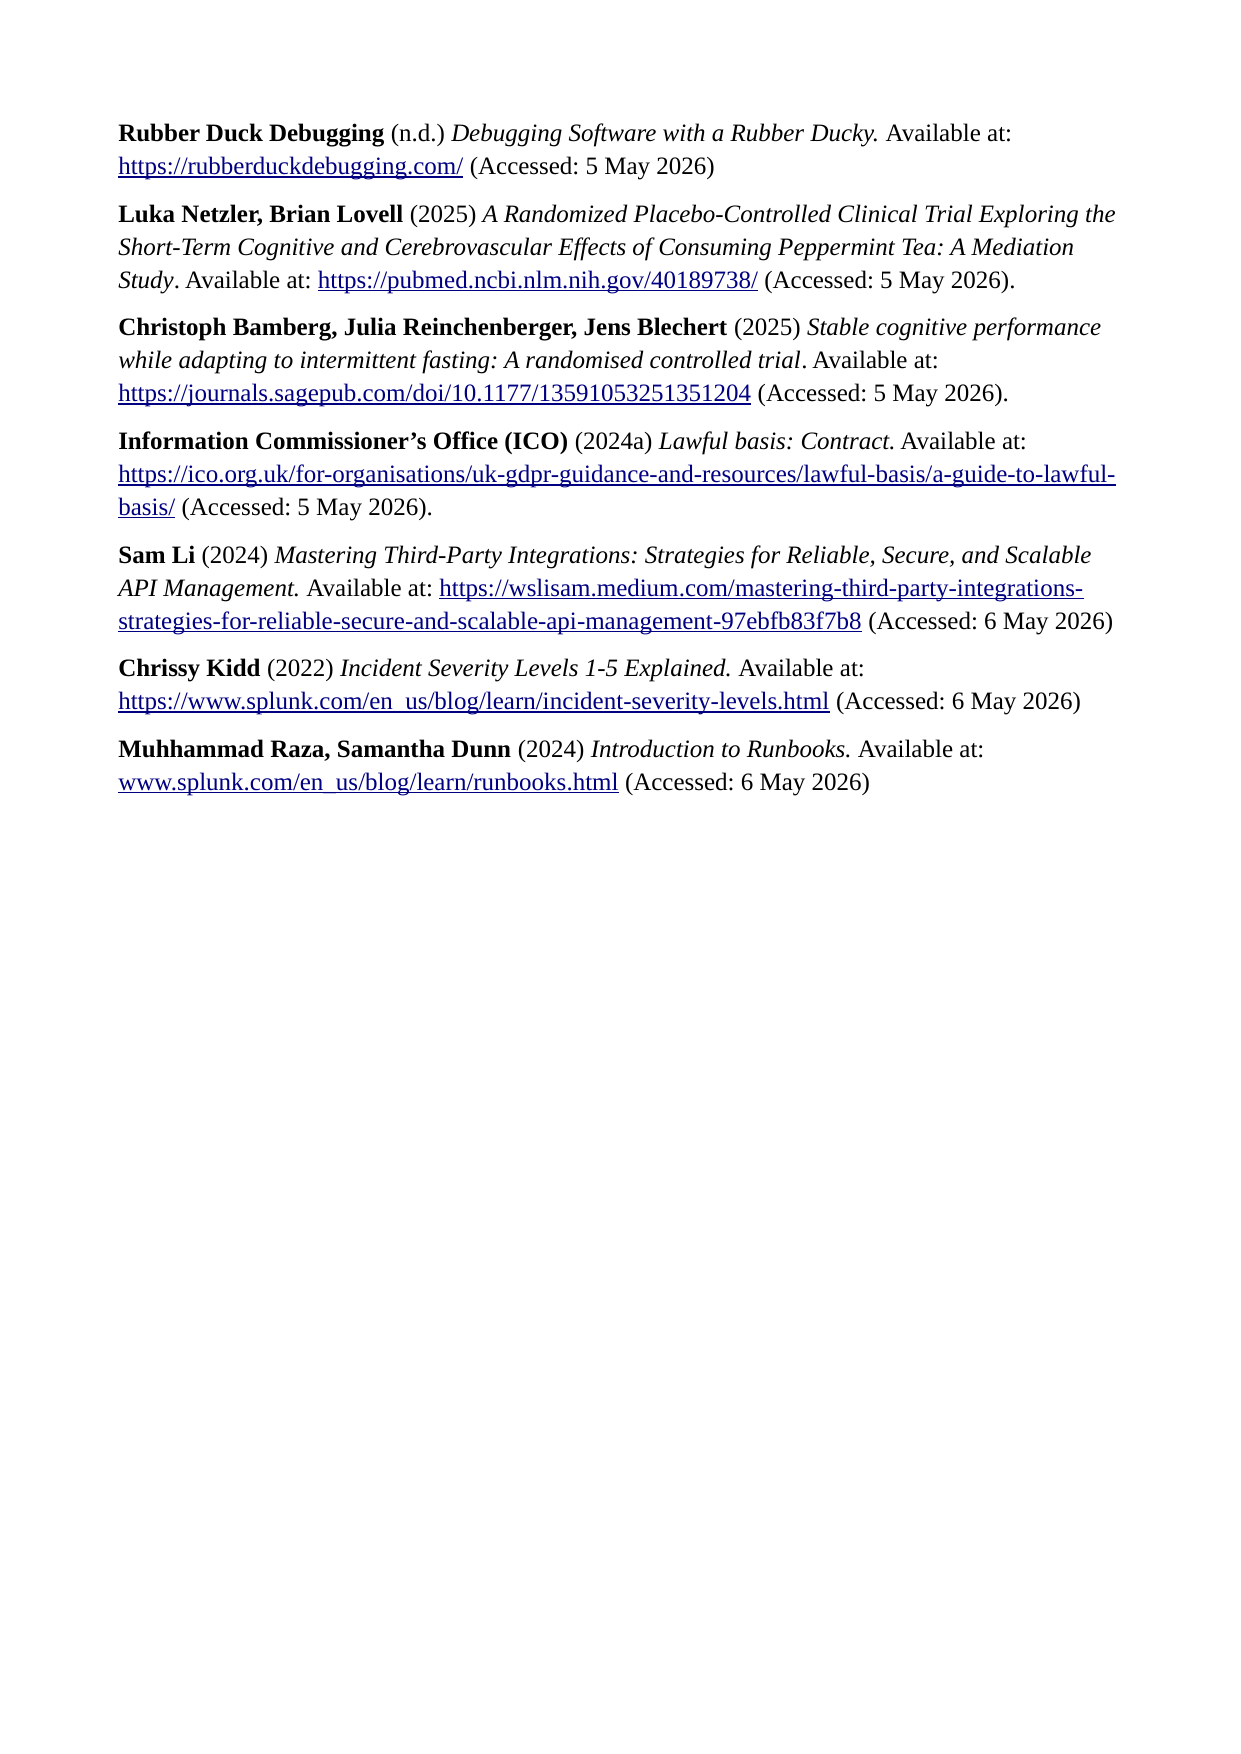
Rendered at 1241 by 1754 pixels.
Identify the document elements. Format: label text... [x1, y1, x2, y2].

text Information Commissioner’s Office (ICO) (2024a) Lawful basis: Contract. Available at: https://ico.org.uk/for-organisations/uk-gdpr-guidance-and-resources/lawful-basis/a-guide-to-lawful-basis/ (Accessed: 5 May 2026). [118, 426, 1122, 521]
text Muhhammad Raza, Samantha Dunn (2024) Introduction to Runbooks. Available at: www.splunk.com/en_us/blog/learn/runbooks.html (Accessed: 6 May 2026) [118, 734, 1122, 796]
text Sam Li (2024) Mastering Third-Party Integrations: Strategies for Reliable, Secure, and Scalable API Management. Available at: https://wslisam.medium.com/mastering-third-party-integrations-strategies-for-reliable-secure-and-scalable-api-management-97ebfb83f7b8 (Accessed: 6 May 2026) [118, 540, 1122, 634]
text Christoph Bamberg, Julia Reinchenberger, Jens Blechert (2025) Stable cognitive performance while adapting to intermittent fasting: A randomised controlled trial. Available at: https://journals.sagepub.com/doi/10.1177/13591053251351204 (Accessed: 5 May 2026). [118, 312, 1122, 407]
text Chrissy Kidd (2022) Incident Severity Levels 1-5 Explained. Available at: https://www.splunk.com/en_us/blog/learn/incident-severity-levels.html (Accessed: 6 May 2026) [118, 653, 1122, 715]
text Luka Netzler, Brian Lovell (2025) A Randomized Placebo-Controlled Clinical Trial Exploring the Short-Term Cognitive and Cerebrovascular Effects of Consuming Peppermint Tea: A Mediation Study. Available at: https://pubmed.ncbi.nlm.nih.gov/40189738/ (Accessed: 5 May 2026). [118, 199, 1122, 293]
text Rubber Duck Debugging (n.d.) Debugging Software with a Rubber Ducky. Available at: https://rubberduckdebugging.com/ (Accessed: 5 May 2026) [118, 118, 1122, 180]
